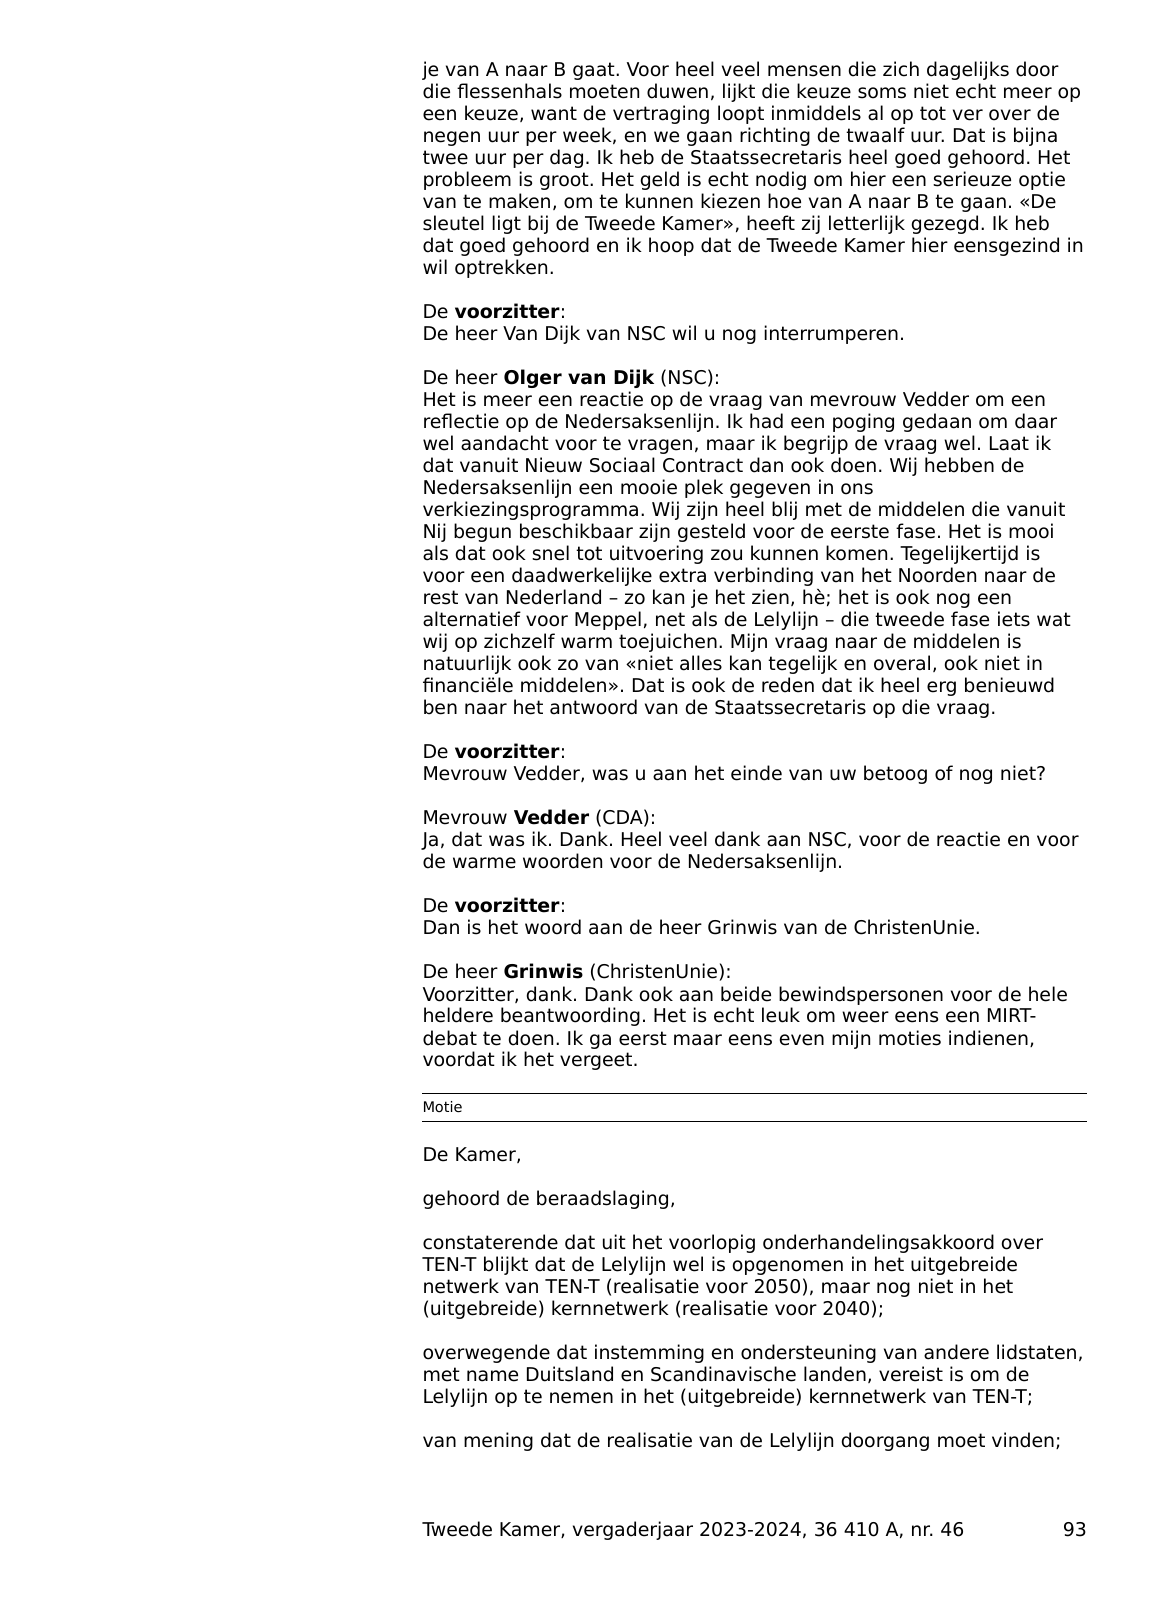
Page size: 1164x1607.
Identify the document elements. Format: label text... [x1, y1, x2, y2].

text Dan is het woord aan de heer Grinwis van de ChristenUnie. [422, 917, 1087, 939]
text De voorzitter: [422, 741, 1087, 763]
text Mevrouw Vedder (CDA): [422, 807, 1087, 829]
text van mening dat de realisatie van de Lelylijn doorgang moet vinden; [422, 1430, 1087, 1452]
text Het is meer een reactie op de vraag van mevrouw Vedder om een reflectie op de Nedersaksenlijn. Ik had een poging gedaan om daar wel aandacht voor te vragen, maar ik begrijp de vraag wel. Laat ik dat vanuit Nieuw Sociaal Contract dan ook doen. Wij hebben de Nedersaksenlijn een mooie plek gegeven in ons verkiezingsprogramma. Wij zijn heel blij met de middelen die vanuit Nij begun beschikbaar zijn gesteld voor de eerste fase. Het is mooi als dat ook snel tot uitvoering zou kunnen komen. Tegelijkertijd is voor een daadwerkelijke extra verbinding van het Noorden naar de rest van Nederland – zo kan je het zien, hè; het is ook nog een alternatief voor Meppel, net als de Lelylijn – die tweede fase iets wat wij op zichzelf warm toejuichen. Mijn vraag naar de middelen is natuurlijk ook zo van «niet alles kan tegelijk en overal, ook niet in financiële middelen». Dat is ook de reden dat ik heel erg benieuwd ben naar het antwoord van de Staatssecretaris op die vraag. [422, 389, 1087, 719]
text De voorzitter: [422, 301, 1087, 323]
table_header Motie [422, 1094, 1087, 1121]
text De voorzitter: [422, 895, 1087, 917]
text De heer Olger van Dijk (NSC): [422, 367, 1087, 389]
text Ja, dat was ik. Dank. Heel veel dank aan NSC, voor de reactie en voor de warme woorden voor de Nedersaksenlijn. [422, 829, 1087, 873]
text Voorzitter, dank. Dank ook aan beide bewindspersonen voor de hele heldere beantwoording. Het is echt leuk om weer eens een MIRT-debat te doen. Ik ga eerst maar eens even mijn moties indienen, voordat ik het vergeet. [422, 983, 1087, 1071]
text je van A naar B gaat. Voor heel veel mensen die zich dagelijks door die flessenhals moeten duwen, lijkt die keuze soms niet echt meer op een keuze, want de vertraging loopt inmiddels al op tot ver over de negen uur per week, en we gaan richting de twaalf uur. Dat is bijna twee uur per dag. Ik heb de Staatssecretaris heel goed gehoord. Het probleem is groot. Het geld is echt nodig om hier een serieuze optie van te maken, om te kunnen kiezen hoe van A naar B te gaan. «De sleutel ligt bij de Tweede Kamer», heeft zij letterlijk gezegd. Ik heb dat goed gehoord en ik hoop dat de Tweede Kamer hier eensgezind in wil optrekken. [422, 59, 1087, 279]
text overwegende dat instemming en ondersteuning van andere lidstaten, met name Duitsland en Scandinavische landen, vereist is om de Lelylijn op te nemen in het (uitgebreide) kernnetwerk van TEN-T; [422, 1342, 1087, 1408]
text De heer Van Dijk van NSC wil u nog interrumperen. [422, 323, 1087, 345]
text Mevrouw Vedder, was u aan het einde van uw betoog of nog niet? [422, 763, 1087, 785]
text De Kamer, [422, 1144, 1087, 1166]
text constaterende dat uit het voorlopig onderhandelingsakkoord over TEN-T blijkt dat de Lelylijn wel is opgenomen in het uitgebreide netwerk van TEN-T (realisatie voor 2050), maar nog niet in het (uitgebreide) kernnetwerk (realisatie voor 2040); [422, 1232, 1087, 1320]
text De heer Grinwis (ChristenUnie): [422, 961, 1087, 983]
text gehoord de beraadslaging, [422, 1188, 1087, 1210]
